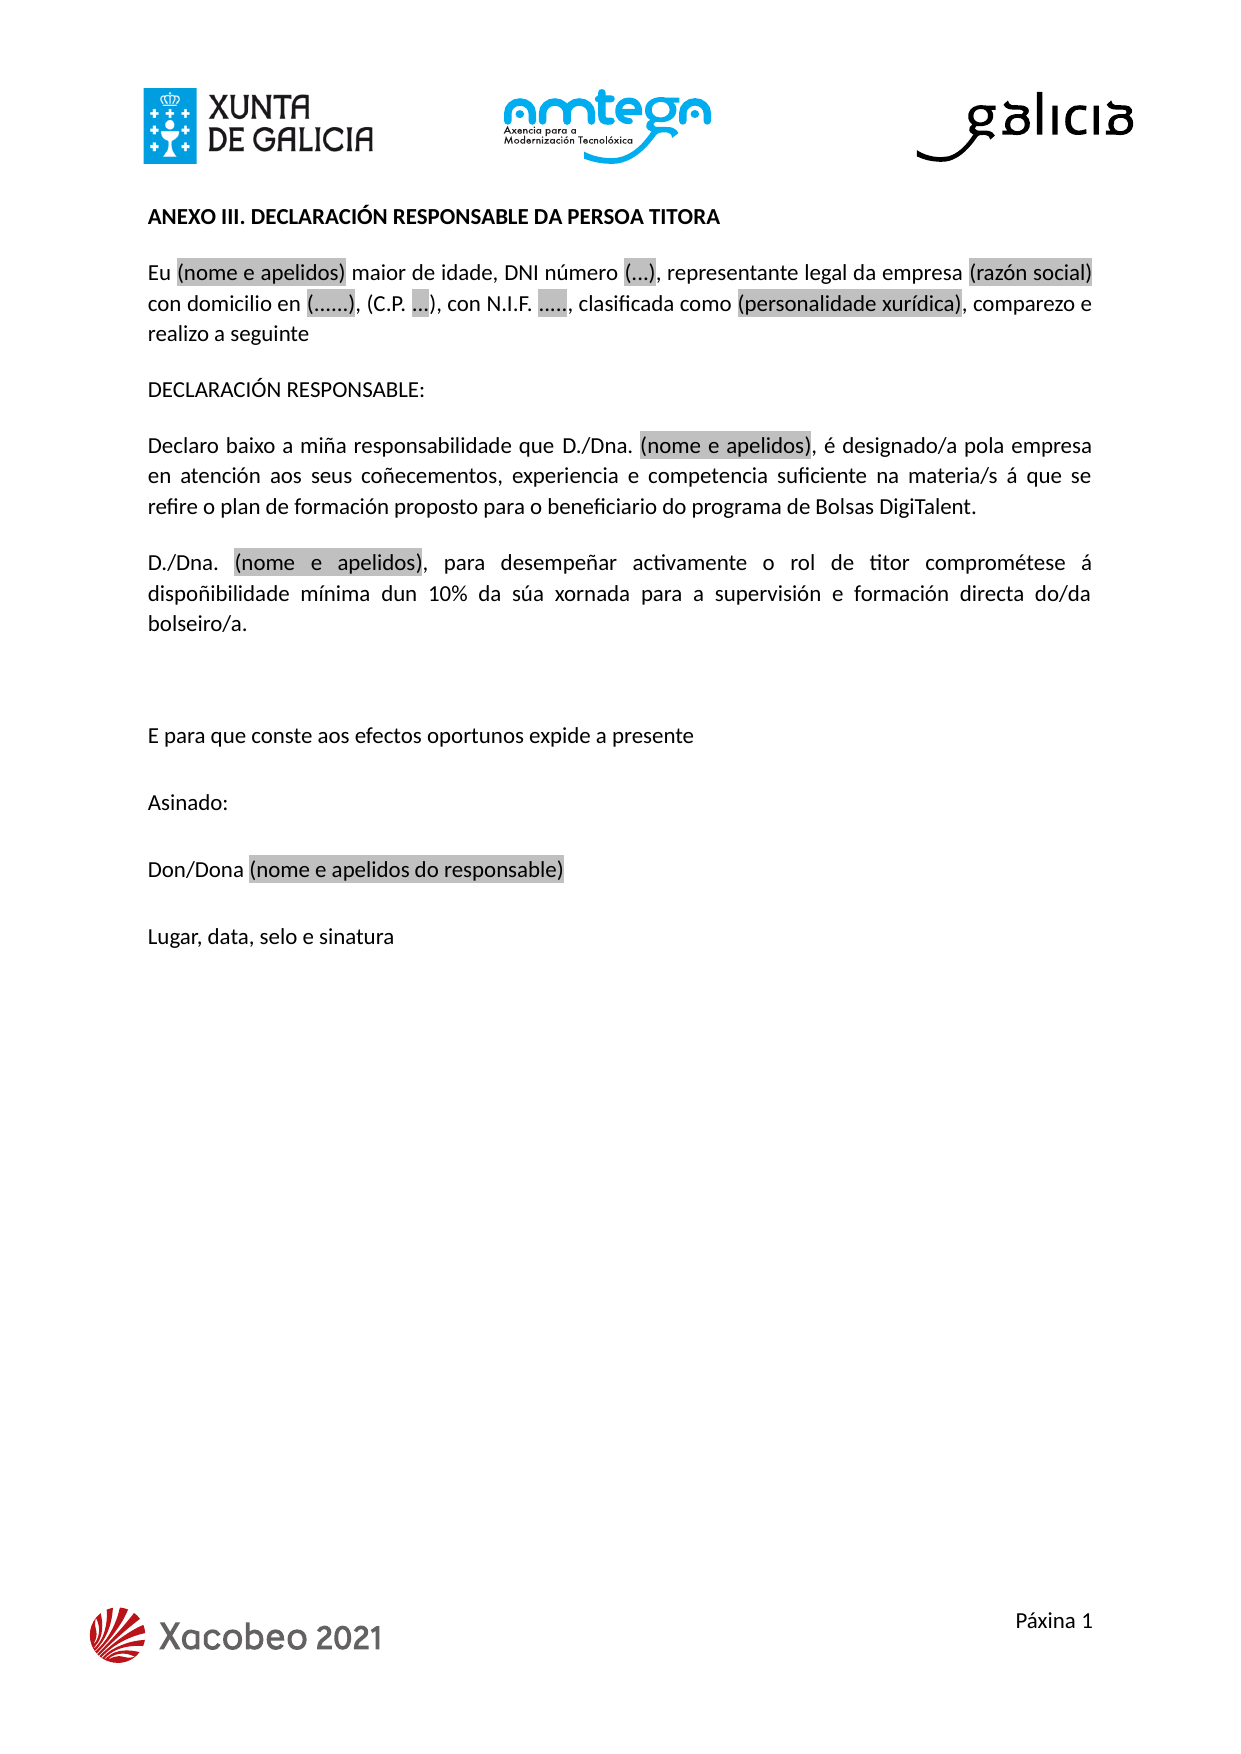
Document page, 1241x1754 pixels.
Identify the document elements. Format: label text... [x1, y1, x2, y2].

picture [151, 143, 158, 151]
text Don/Dona (nome e apelidos do responsable) [148, 855, 1092, 883]
picture [182, 126, 189, 134]
picture [197, 88, 373, 164]
text E para que conste aos efectos oportunos expide a presente [148, 721, 1092, 749]
text Lugar, data, selo e sinatura [148, 922, 1092, 950]
text Declaro baixo a miña responsabilidade que D./Dna. (nome e apelidos), é designado/a pola empresa en atención aos seus coñecementos, experiencia e competencia suficiente na materia/s á que se refire o plan de formación proposto para o beneficiario do programa de Bolsas DigiTalent. [148, 431, 1092, 520]
picture [151, 110, 158, 117]
text Asinado: [148, 788, 1092, 816]
text ANEXO III. DECLARACIÓN RESPONSABLE DA PERSOA TITORA [148, 202, 1092, 230]
picture [182, 143, 189, 151]
picture [182, 110, 189, 117]
text Eu (nome e apelidos) maior de idade, DNI número (...), representante legal da empresa (razón social) con domicilio en (......), (C.P. ...), con N.I.F. ....., clasificada como (personalidade xurídica), comparezo e realizo a seguinte [148, 258, 1092, 347]
text D./Dna. (nome e apelidos), para desempeñar activamente o rol de titor comprométese á dispoñibilidade mínima dun 10% da súa xornada para a supervisión e formación directa do/da bolseiro/a. [148, 548, 1092, 637]
picture [166, 121, 174, 129]
picture [151, 126, 158, 134]
picture [162, 132, 178, 156]
text DECLARACIÓN RESPONSABLE: [148, 375, 1092, 403]
picture [166, 110, 173, 117]
